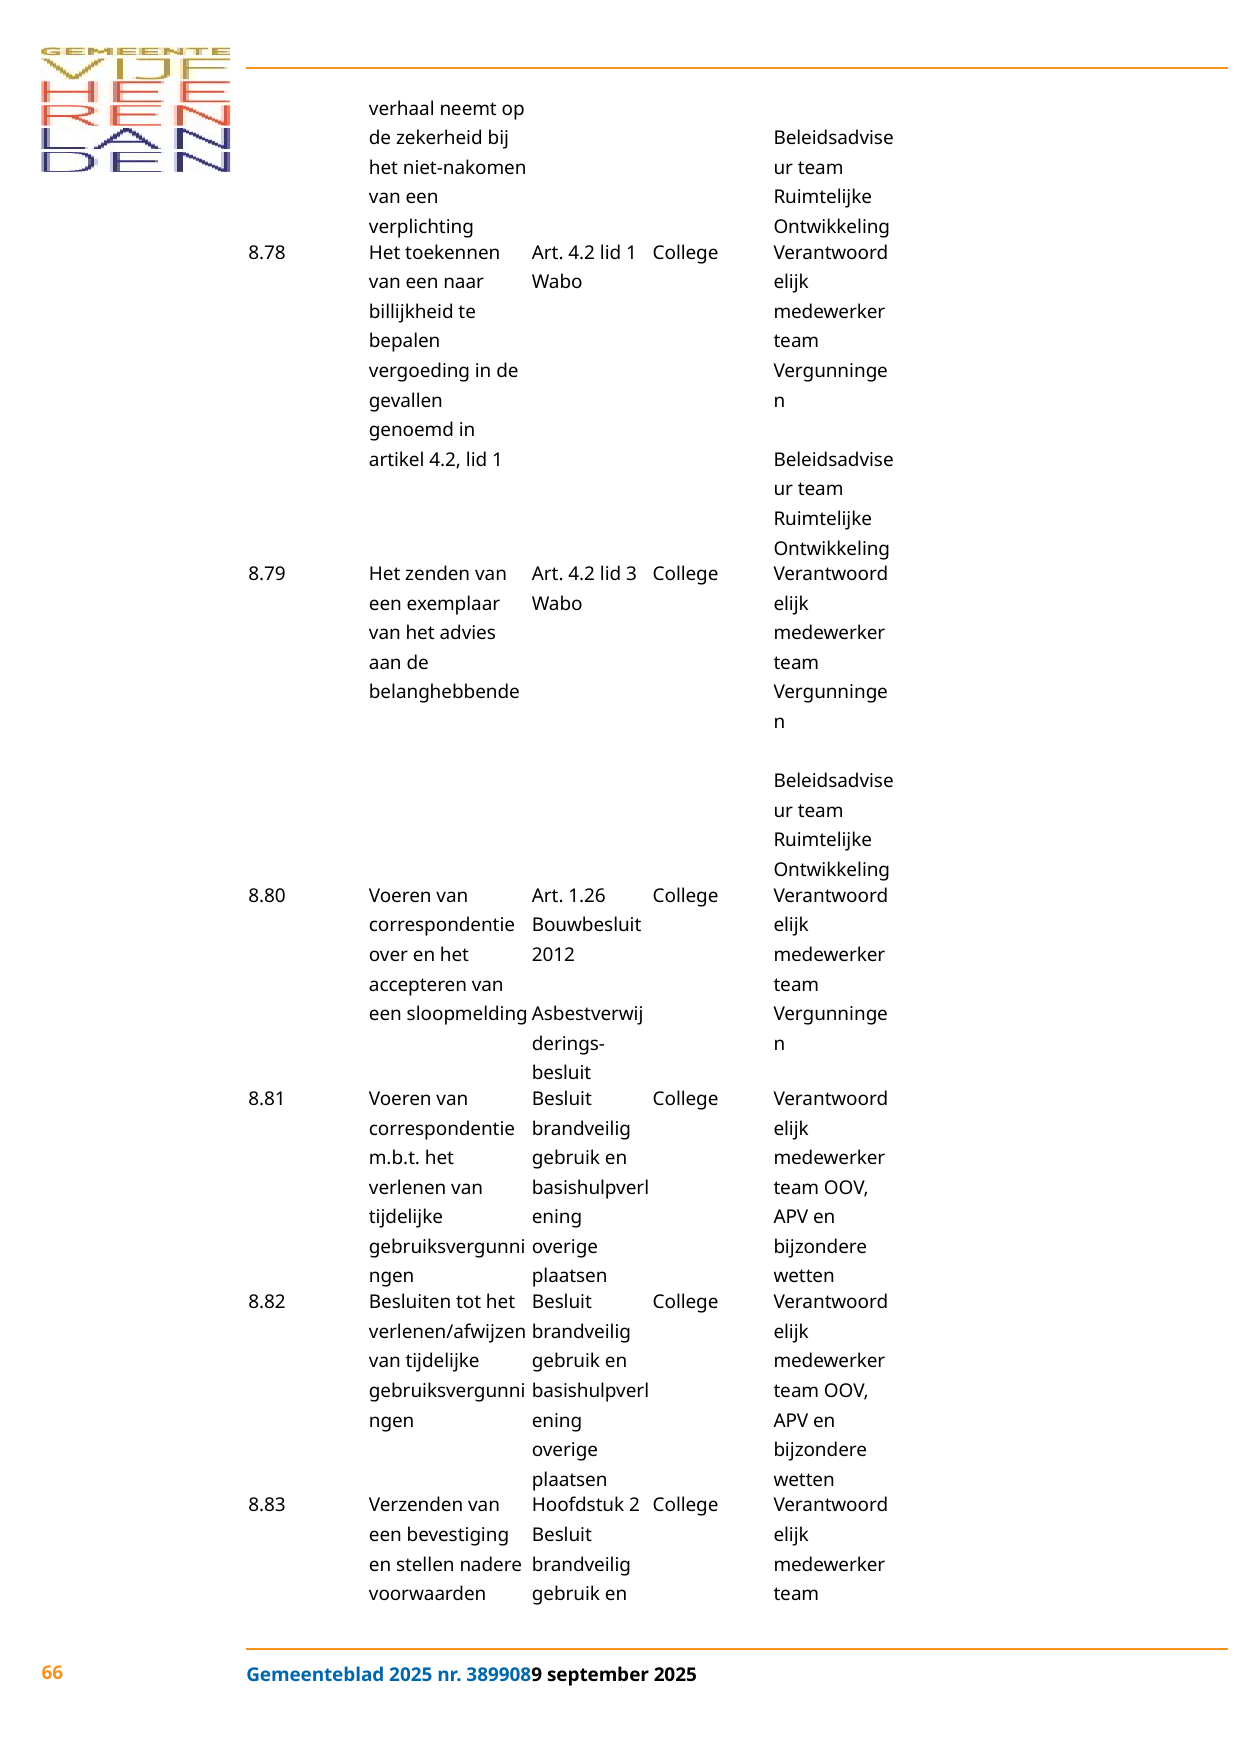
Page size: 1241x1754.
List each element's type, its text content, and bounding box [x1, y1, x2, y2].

table_cell College [653, 1085, 773, 1288]
table_cell Besluit brandveilig gebruik en basishulpverlening overige plaatsen [532, 1085, 652, 1288]
table_cell College [653, 239, 773, 560]
table_cell 8.81 [248, 1085, 369, 1288]
table_cell College [653, 1289, 773, 1492]
table_cell [894, 560, 1015, 882]
table_cell [1015, 95, 1152, 239]
table_cell Besluit brandveilig gebruik en basishulpverlening overige plaatsen [532, 1289, 652, 1492]
table_cell Verantwoordelijk medewerker team [773, 1492, 894, 1606]
table_cell [1015, 1085, 1152, 1288]
table_cell College [653, 1492, 773, 1606]
table_cell Beleidsadviseur team Ruimtelijke Ontwikkeling [773, 95, 894, 239]
table_cell Verantwoordelijk medewerker team Vergunningen Beleidsadviseur team Ruimtelijke Ontwikkeling [773, 239, 894, 560]
table_cell [894, 1492, 1015, 1606]
table_cell [894, 95, 1015, 239]
table_cell [894, 1085, 1015, 1288]
table_cell Verantwoordelijk medewerker team OOV, APV en bijzondere wetten [773, 1085, 894, 1288]
table_cell Verantwoordelijk medewerker team OOV, APV en bijzondere wetten [773, 1289, 894, 1492]
table_cell Art. 1.26 Bouwbesluit 2012 Asbestverwijderings-besluit [532, 882, 652, 1085]
table_cell Verzenden van een bevestiging en stellen nadere voorwaarden [369, 1492, 532, 1606]
table_cell 8.83 [248, 1492, 369, 1606]
table_cell [532, 95, 652, 239]
table_cell College [653, 560, 773, 882]
table_cell Hoofdstuk 2 Besluit brandveilig gebruik en [532, 1492, 652, 1606]
table_cell Het toekennen van een naar billijkheid te bepalen vergoeding in de gevallen genoemd in artikel 4.2, lid 1 [369, 239, 532, 560]
table_cell Besluiten tot het verlenen/afwijzen van tijdelijke gebruiksvergunningen [369, 1289, 532, 1492]
table_cell Verantwoordelijk medewerker team Vergunningen [773, 882, 894, 1085]
table_cell Het zenden van een exemplaar van het advies aan de belanghebbende [369, 560, 532, 882]
table_cell [1015, 239, 1152, 560]
table_cell Art. 4.2 lid 3 Wabo [532, 560, 652, 882]
table_cell [1015, 1492, 1152, 1606]
table_cell 8.82 [248, 1289, 369, 1492]
table_cell Voeren van correspondentie m.b.t. het verlenen van tijdelijke gebruiksvergunningen [369, 1085, 532, 1288]
table_cell Art. 4.2 lid 1 Wabo [532, 239, 652, 560]
table_cell verhaal neemt op de zekerheid bij het niet-nakomen van een verplichting [369, 95, 532, 239]
table_cell 8.79 [248, 560, 369, 882]
table_cell [1015, 882, 1152, 1085]
table_cell [248, 95, 369, 239]
table_cell 8.80 [248, 882, 369, 1085]
table_cell Voeren van correspondentie over en het accepteren van een sloopmelding [369, 882, 532, 1085]
table_cell [894, 239, 1015, 560]
table_cell [894, 1289, 1015, 1492]
table_cell [1015, 560, 1152, 882]
picture [41, 47, 231, 172]
table_cell [1015, 1289, 1152, 1492]
table_cell Verantwoordelijk medewerker team Vergunningen Beleidsadviseur team Ruimtelijke Ontwikkeling [773, 560, 894, 882]
table_cell [894, 882, 1015, 1085]
table_cell College [653, 882, 773, 1085]
table_cell 8.78 [248, 239, 369, 560]
table_cell [653, 95, 773, 239]
